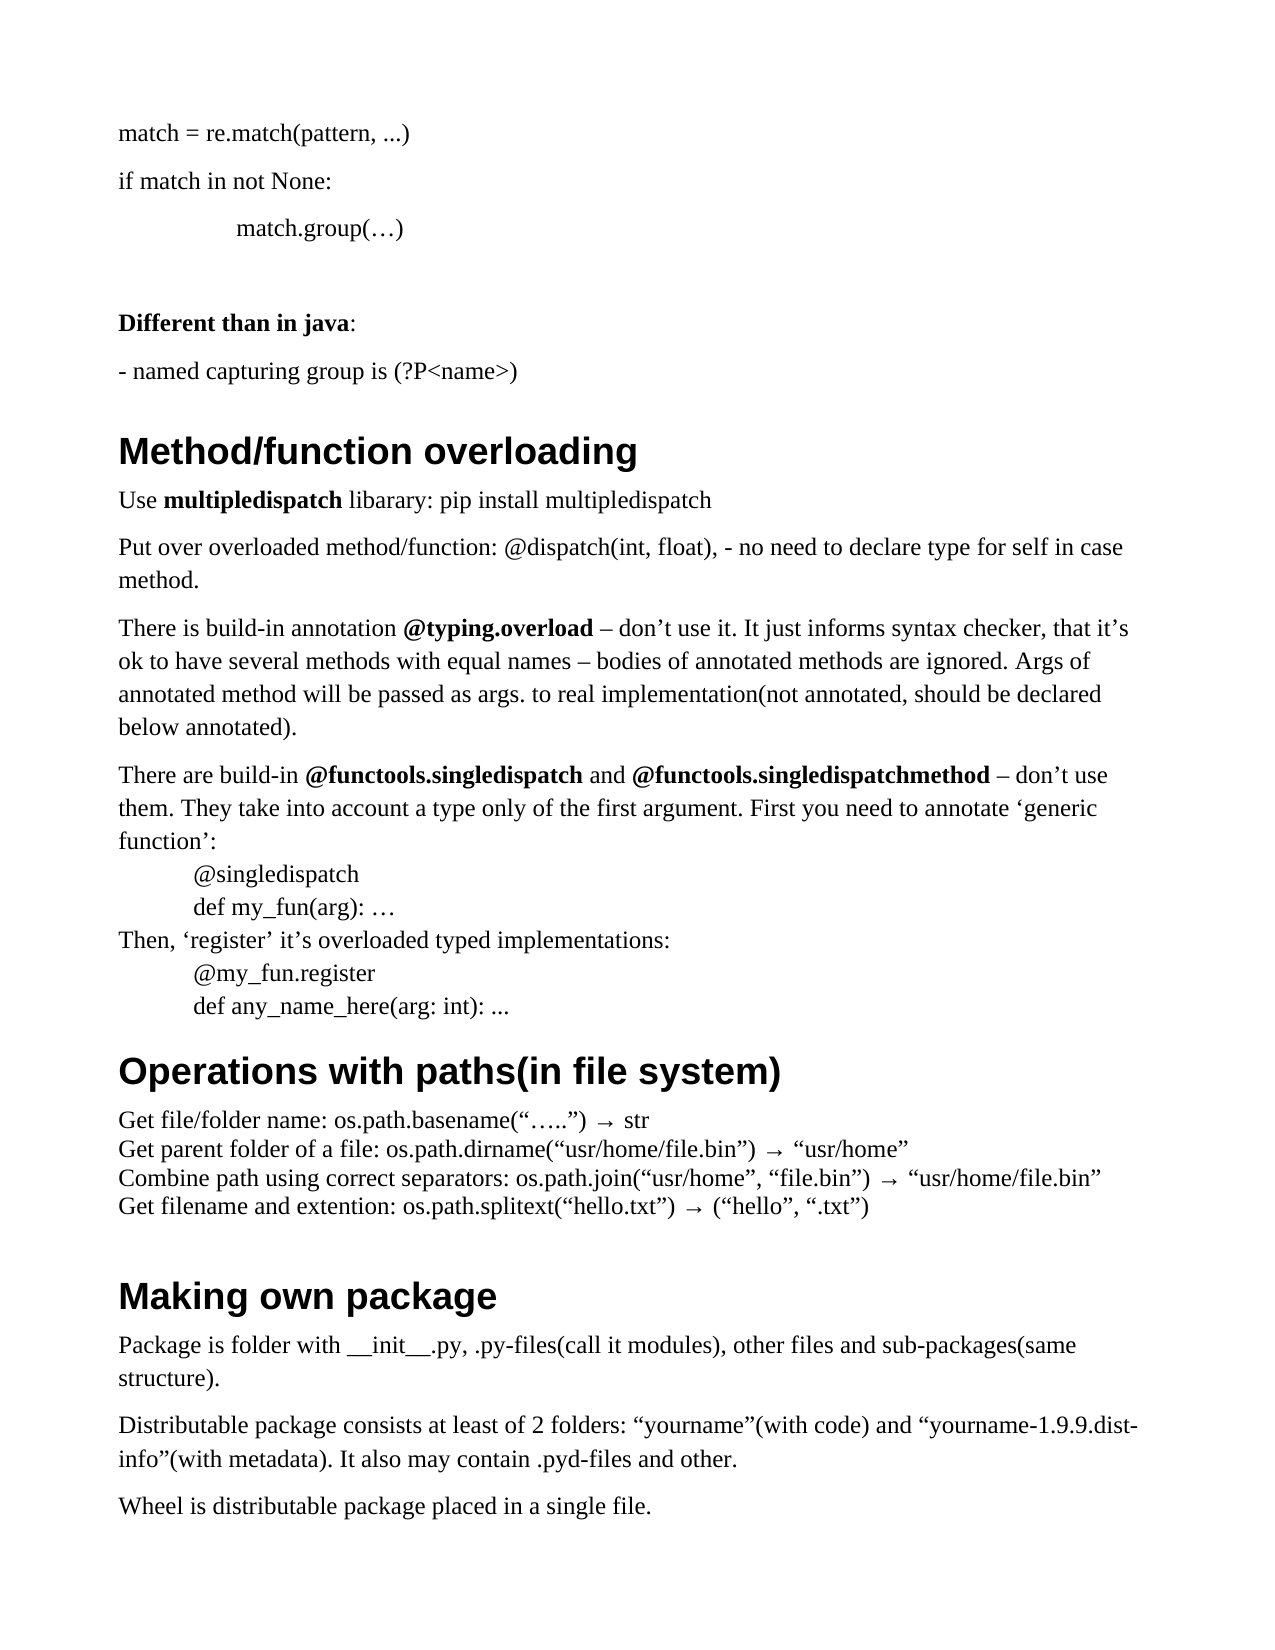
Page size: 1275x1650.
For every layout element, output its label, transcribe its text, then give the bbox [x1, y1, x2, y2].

text - named capturing group is (?P<name>) [118, 356, 1157, 385]
text Then, ‘register’ it’s overloaded typed implementations: [118, 925, 1157, 954]
text Distributable package consists at least of 2 folders: “yourname”(with code) and “yourname-1.9.9.dist-info”(with metadata). It also may contain .pyd-files and other. [118, 1411, 1157, 1472]
text if match in not None: [118, 166, 1157, 194]
text def any_name_here(arg: int): ... [118, 991, 1157, 1020]
text @my_fun.register [118, 958, 1157, 987]
text Get parent folder of a file: os.path.dirname(“usr/home/file.bin”) → “usr/home” [118, 1134, 1157, 1163]
text Combine path using correct separators: os.path.join(“usr/home”, “file.bin”) → “usr/home/file.bin” [118, 1163, 1157, 1191]
text Different than in java: [118, 308, 1157, 337]
text There are build-in @functools.singledispatch and @functools.singledispatchmethod – don’t use them. They take into account a type only of the first argument. First you need to annotate ‘generic function’: [118, 760, 1157, 854]
subtitle Making own package [118, 1274, 1157, 1317]
text Get file/folder name: os.path.basename(“…..”) → str [118, 1105, 1157, 1134]
text Wheel is distributable package placed in a single file. [118, 1491, 1157, 1520]
text match = re.match(pattern, ...) [118, 118, 1157, 147]
text Put over overloaded method/function: @dispatch(int, float), - no need to declare type for self in case method. [118, 532, 1157, 594]
text def my_fun(arg): … [118, 892, 1157, 921]
text Use multipledispatch libarary: pip install multipledispatch [118, 485, 1157, 514]
text Get filename and extention: os.path.splitext(“hello.txt”) → (“hello”, “.txt”) [118, 1191, 1157, 1220]
subtitle Operations with paths(in file system) [118, 1049, 1157, 1093]
subtitle Method/function overloading [118, 429, 1157, 472]
text Package is folder with __init__.py, .py-files(call it modules), other files and sub-packages(same structure). [118, 1330, 1157, 1392]
text @singledispatch [118, 859, 1157, 888]
text match.group(…) [118, 213, 1157, 242]
text There is build-in annotation @typing.overload – don’t use it. It just informs syntax checker, that it’s ok to have several methods with equal names – bodies of annotated methods are ignored. Args of annotated method will be passed as args. to real implementation(not annotated, should be declared below annotated). [118, 613, 1157, 741]
